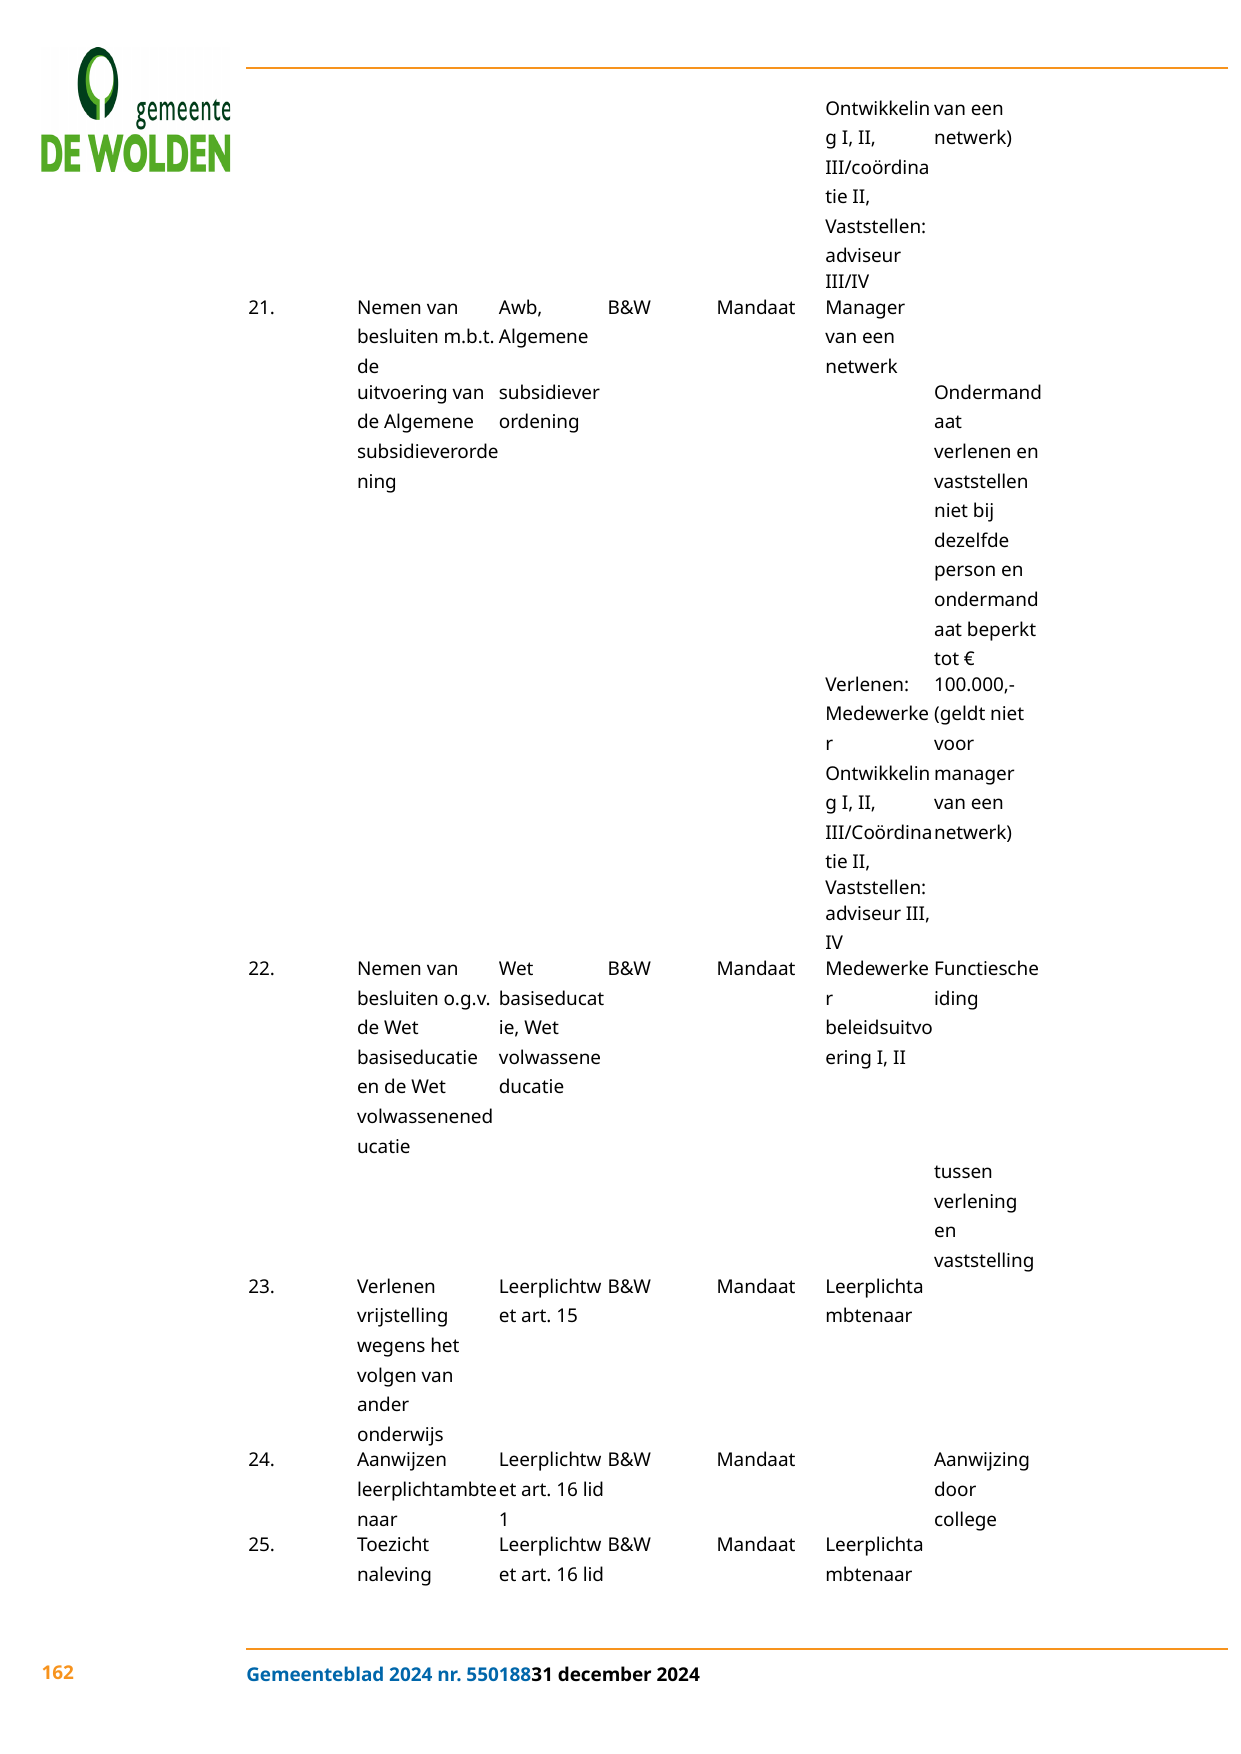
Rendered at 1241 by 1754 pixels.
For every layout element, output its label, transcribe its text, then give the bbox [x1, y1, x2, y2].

table_cell [499, 671, 607, 874]
table_cell tussen verlening en vaststelling [934, 1159, 1043, 1273]
picture [41, 47, 231, 172]
table_cell Manager van een netwerk [825, 294, 934, 379]
table_cell III/IV [825, 269, 934, 294]
table_cell [608, 379, 716, 671]
table_cell [1043, 269, 1152, 294]
table_cell Leerplichtwet art. 15 [499, 1273, 607, 1447]
table_cell [248, 1159, 357, 1273]
table_cell 21. [248, 294, 357, 379]
table_cell Ontwikkeling I, II, III/coördinatie II, Vaststellen: adviseur [825, 95, 934, 268]
table_cell Functiescheiding [934, 955, 1043, 1158]
table_cell [499, 900, 607, 955]
table_cell [357, 269, 499, 294]
table_cell 22. [248, 955, 357, 1158]
table_cell Awb, Algemene [499, 294, 607, 379]
table_cell Aanwijzing door college [934, 1447, 1043, 1532]
table_cell [248, 900, 357, 955]
table_cell [608, 900, 716, 955]
table_cell [357, 874, 499, 900]
table_cell [1043, 874, 1152, 900]
table_cell [1043, 955, 1152, 1158]
table_cell Mandaat [716, 955, 825, 1158]
table_cell [1043, 900, 1152, 955]
table_cell [716, 900, 825, 955]
table_cell B&W [608, 955, 716, 1158]
table_cell B&W [608, 1273, 716, 1447]
table_cell Verlenen: Medewerker Ontwikkeling I, II, III/Coördinatie II, [825, 671, 934, 874]
table_cell Mandaat [716, 1273, 825, 1447]
table_cell [499, 874, 607, 900]
table_cell Vaststellen: [825, 874, 934, 900]
table_cell B&W [608, 1532, 716, 1587]
table_cell [934, 269, 1043, 294]
table_cell [248, 379, 357, 671]
table_cell Nemen van besluiten m.b.t. de [357, 294, 499, 379]
table_cell Ondermandaat verlenen en vaststellen niet bij dezelfde person en ondermandaat beperkt tot € [934, 379, 1043, 671]
table_cell [716, 671, 825, 874]
table_cell van een netwerk) [934, 95, 1043, 268]
table_cell [716, 379, 825, 671]
table_cell [357, 1159, 499, 1273]
table_cell [1043, 1159, 1152, 1273]
table_cell [716, 874, 825, 900]
table_cell [1043, 95, 1152, 268]
table_cell [248, 671, 357, 874]
table_cell Leerplichtambtenaar [825, 1532, 934, 1587]
table_cell [934, 294, 1043, 379]
table_cell [357, 95, 499, 268]
table_cell [716, 269, 825, 294]
table_cell Leerplichtwet art. 16 lid 1 [499, 1447, 607, 1532]
table_cell [608, 671, 716, 874]
table_cell 24. [248, 1447, 357, 1532]
table_cell [1043, 379, 1152, 671]
table_cell [1043, 294, 1152, 379]
table_cell Mandaat [716, 294, 825, 379]
table_cell [825, 379, 934, 671]
table_cell B&W [608, 294, 716, 379]
table_cell Toezicht naleving [357, 1532, 499, 1587]
table_cell [248, 95, 357, 268]
table_cell [716, 95, 825, 268]
table_cell [499, 1159, 607, 1273]
table_cell [357, 671, 499, 874]
table_cell [1043, 1273, 1152, 1447]
table_cell Medewerker beleidsuitvoering I, II [825, 955, 934, 1158]
table_cell [608, 269, 716, 294]
table_cell Leerplichtambtenaar [825, 1273, 934, 1447]
table_cell [357, 900, 499, 955]
table_cell 100.000,- (geldt niet voor manager van een netwerk) [934, 671, 1043, 874]
table_cell [934, 1273, 1043, 1447]
table_cell Mandaat [716, 1447, 825, 1532]
table_cell [825, 1159, 934, 1273]
table_cell [499, 95, 607, 268]
table_cell [825, 1447, 934, 1532]
table_cell [608, 1159, 716, 1273]
table_cell Aanwijzen leerplichtambtenaar [357, 1447, 499, 1532]
table_cell Wet basiseducatie, Wet volwasseneducatie [499, 955, 607, 1158]
table_cell adviseur III, IV [825, 900, 934, 955]
table_cell [1043, 671, 1152, 874]
table_cell Verlenen vrijstelling wegens het volgen van ander onderwijs [357, 1273, 499, 1447]
table_cell [248, 269, 357, 294]
table_cell uitvoering van de Algemene subsidieverordening [357, 379, 499, 671]
table_cell Nemen van besluiten o.g.v. de Wet basiseducatie en de Wet volwasseneneducatie [357, 955, 499, 1158]
table_cell [716, 1159, 825, 1273]
table_cell [934, 900, 1043, 955]
table_cell [248, 874, 357, 900]
table_cell [934, 874, 1043, 900]
table_cell [934, 1532, 1043, 1587]
table_cell B&W [608, 1447, 716, 1532]
table_cell [1043, 1447, 1152, 1532]
table_cell [1043, 1532, 1152, 1587]
table_cell [499, 269, 607, 294]
table_cell [608, 95, 716, 268]
table_cell [608, 874, 716, 900]
table_cell 25. [248, 1532, 357, 1587]
table_cell subsidieverordening [499, 379, 607, 671]
table_cell Mandaat [716, 1532, 825, 1587]
table_cell 23. [248, 1273, 357, 1447]
table_cell Leerplichtwet art. 16 lid [499, 1532, 607, 1587]
